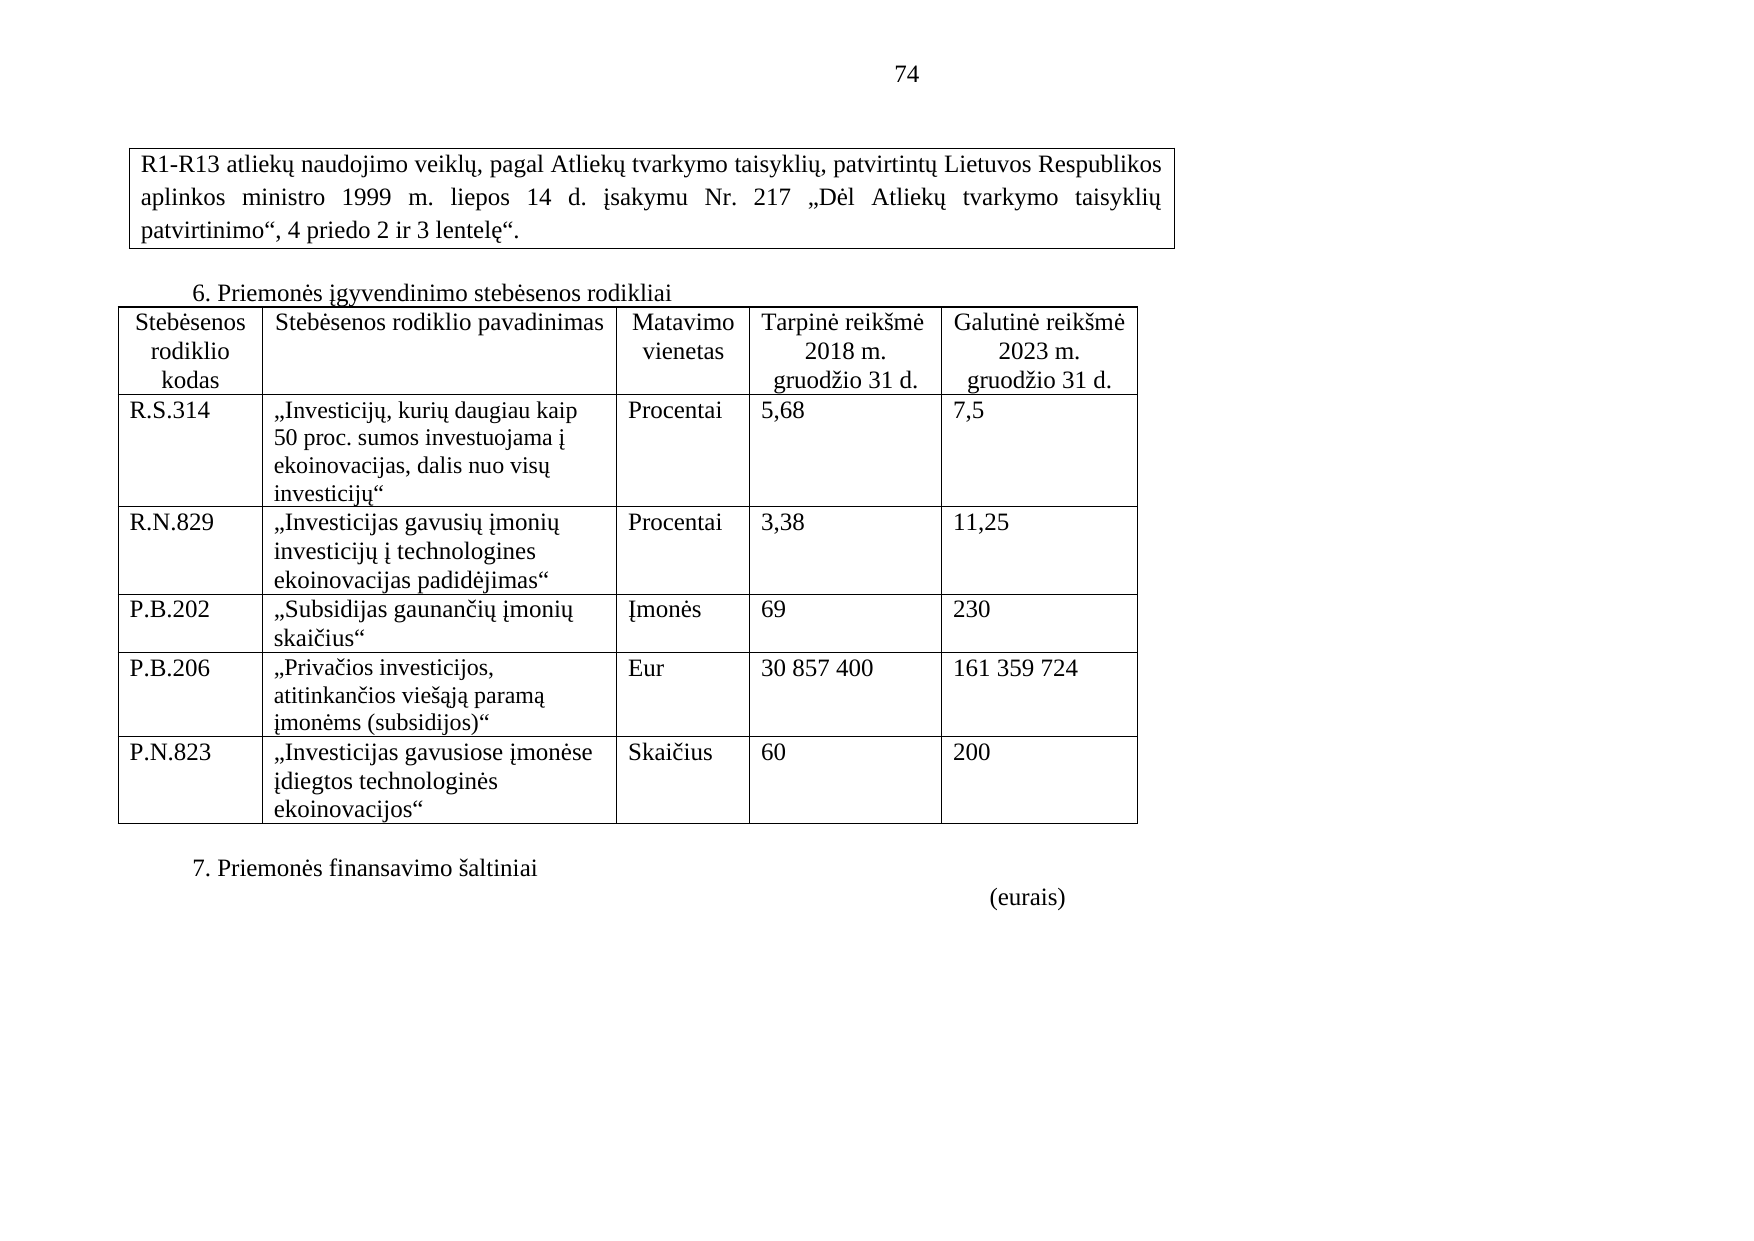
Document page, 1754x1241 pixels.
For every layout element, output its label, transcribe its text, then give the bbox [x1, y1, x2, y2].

table_cell R.S.314 [119, 395, 262, 506]
text 6. Priemonės įgyvendinimo stebėsenos rodikliai [118, 278, 1695, 306]
table_cell 30 857 400 [750, 653, 941, 736]
table_cell 230 [942, 595, 1137, 652]
table_cell 3,38 [750, 507, 941, 593]
table_cell 69 [750, 595, 941, 652]
table_cell Procentai [617, 395, 749, 506]
table_cell Procentai [617, 507, 749, 593]
table_cell 11,25 [942, 507, 1137, 593]
table_header Matavimo vienetas [617, 308, 749, 394]
table_header Stebėsenos rodiklio kodas [119, 308, 262, 394]
table_cell Įmonės [617, 595, 749, 652]
table_cell Eur [617, 653, 749, 736]
table_cell „Privačios investicijos, atitinkančios viešąją paramą įmonėms (subsidijos)“ [263, 653, 616, 736]
table_cell „Investicijų, kurių daugiau kaip 50 proc. sumos investuojama į ekoinovacijas, dalis nuo visų investicijų“ [263, 395, 616, 506]
table_header Galutinė reikšmė 2023 m. gruodžio 31 d. [942, 308, 1137, 394]
table_cell 60 [750, 737, 941, 823]
table_cell P.B.202 [119, 595, 262, 652]
table_cell P.B.206 [119, 653, 262, 736]
table_cell 7,5 [942, 395, 1137, 506]
table_cell P.N.823 [119, 737, 262, 823]
table_cell 5,68 [750, 395, 941, 506]
table_cell 161 359 724 [942, 653, 1137, 736]
table_cell R.N.829 [119, 507, 262, 593]
table_header R1-R13 atliekų naudojimo veiklų, pagal Atliekų tvarkymo taisyklių, patvirtintų Lietuvos Respublikos aplinkos ministro 1999 m. liepos 14 d. įsakymu Nr. 217 „Dėl Atliekų tvarkymo taisyklių patvirtinimo“, 4 priedo 2 ir 3 lentelę“. [130, 149, 1174, 248]
table_cell 200 [942, 737, 1137, 823]
table_header Stebėsenos rodiklio pavadinimas [263, 308, 616, 394]
text 7. Priemonės finansavimo šaltiniai [192, 853, 1695, 882]
table_cell „Investicijas gavusių įmonių investicijų į technologines ekoinovacijas padidėjimas“ [263, 507, 616, 593]
text (eurais) [118, 882, 1417, 911]
table_cell „Investicijas gavusiose įmonėse įdiegtos technologinės ekoinovacijos“ [263, 737, 616, 823]
table_header Tarpinė reikšmė 2018 m. gruodžio 31 d. [750, 308, 941, 394]
table_cell Skaičius [617, 737, 749, 823]
table_cell „Subsidijas gaunančių įmonių skaičius“ [263, 595, 616, 652]
